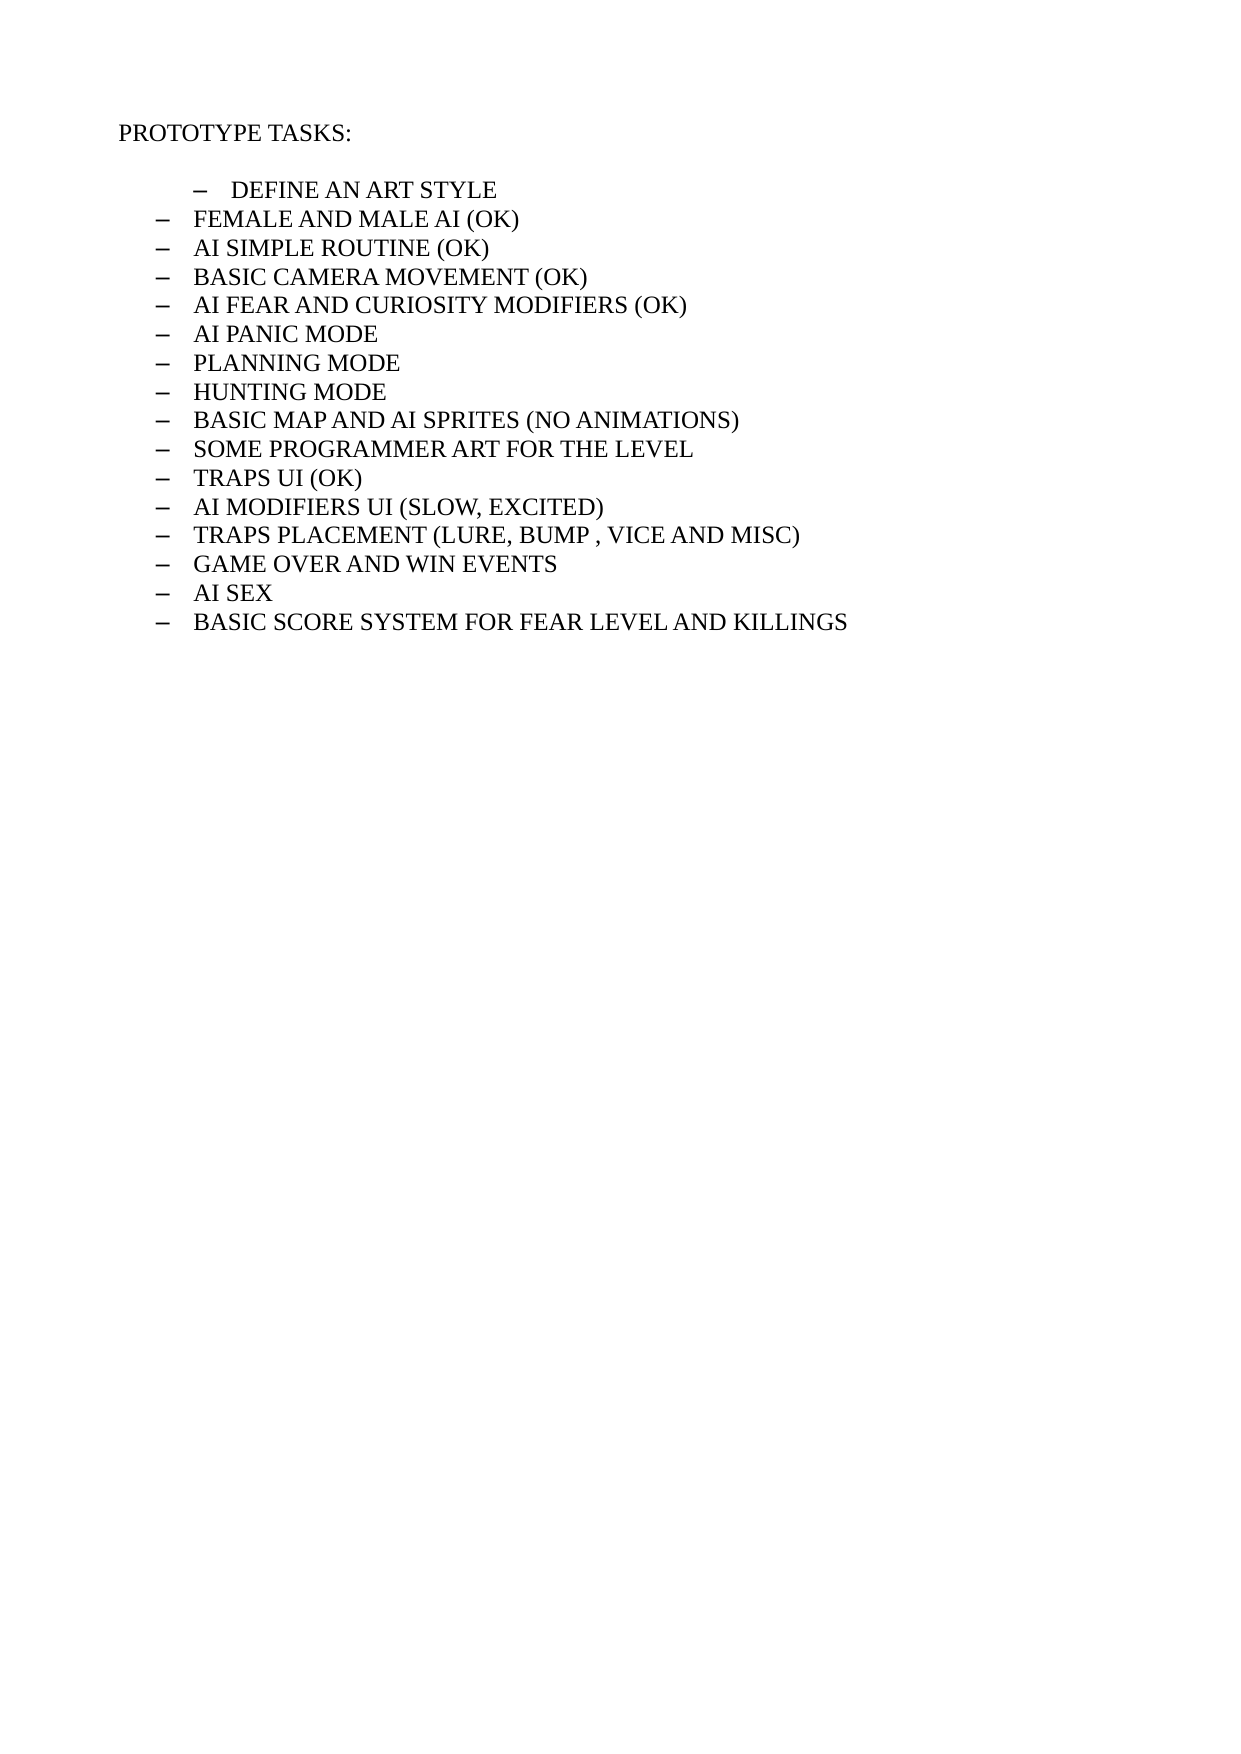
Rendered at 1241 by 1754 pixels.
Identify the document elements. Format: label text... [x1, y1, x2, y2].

list AI MODIFIERS UI (SLOW, EXCITED) [156, 492, 1122, 521]
text PROTOTYPE TASKS: [118, 118, 1122, 147]
list GAME OVER AND WIN EVENTS [156, 549, 1122, 578]
list AI SEX [156, 578, 1122, 607]
list BASIC MAP AND AI SPRITES (NO ANIMATIONS) [156, 406, 1122, 434]
list SOME PROGRAMMER ART FOR THE LEVEL [156, 434, 1122, 463]
list PLANNING MODE [156, 348, 1122, 377]
list BASIC CAMERA MOVEMENT (OK) [156, 262, 1122, 291]
list AI FEAR AND CURIOSITY MODIFIERS (OK) [156, 291, 1122, 319]
list TRAPS UI (OK) [156, 463, 1122, 492]
list BASIC SCORE SYSTEM FOR FEAR LEVEL AND KILLINGS [156, 607, 1122, 636]
list HUNTING MODE [156, 377, 1122, 406]
list FEMALE AND MALE AI (OK) [156, 204, 1122, 233]
list DEFINE AN ART STYLE [193, 176, 1122, 204]
list AI PANIC MODE [156, 319, 1122, 348]
list TRAPS PLACEMENT (LURE, BUMP , VICE AND MISC) [156, 521, 1122, 549]
list AI SIMPLE ROUTINE (OK) [156, 233, 1122, 262]
